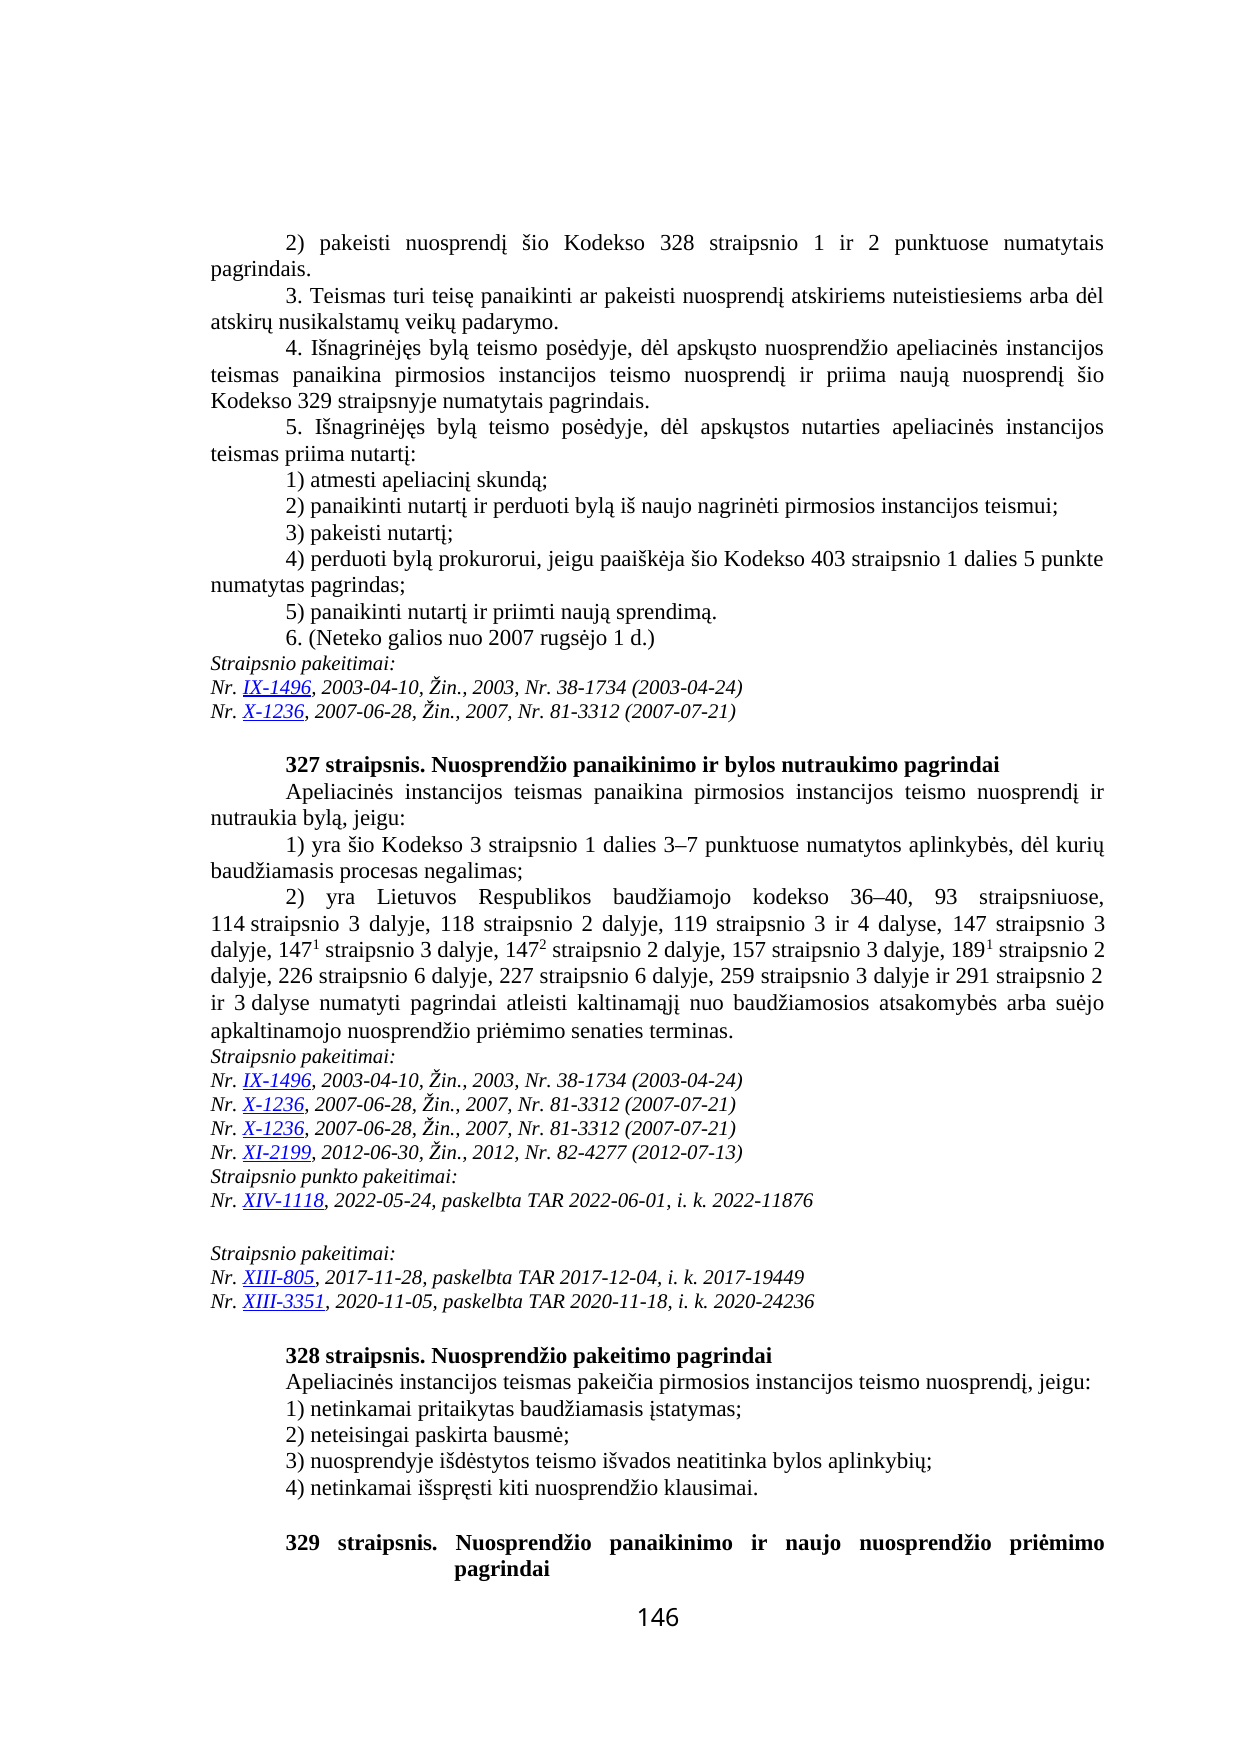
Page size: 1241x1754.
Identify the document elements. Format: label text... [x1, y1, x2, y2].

text 3. Teismas turi teisę panaikinti ar pakeisti nuosprendį atskiriems nuteistiesiems arba dėl atskirų nusikalstamų veikų padarymo. [210, 282, 1105, 334]
text 2) panaikinti nutartį ir perduoti bylą iš naujo nagrinėti pirmosios instancijos teismui; [210, 492, 1105, 519]
text Straipsnio pakeitimai: [210, 651, 1105, 675]
text 1) yra šio Kodekso 3 straipsnio 1 dalies 3–7 punktuose numatytos aplinkybės, dėl kurių baudžiamasis procesas negalimas; [210, 831, 1105, 883]
text Nr. XIII-3351, 2020-11-05, paskelbta TAR 2020-11-18, i. k. 2020-24236 [210, 1289, 1105, 1313]
text Straipsnio pakeitimai: [210, 1241, 1105, 1265]
text 4. Išnagrinėjęs bylą teismo posėdyje, dėl apskųsto nuosprendžio apeliacinės instancijos teismas panaikina pirmosios instancijos teismo nuosprendį ir priima naują nuosprendį šio Kodekso 329 straipsnyje numatytais pagrindais. [210, 334, 1105, 413]
text Straipsnio pakeitimai: [210, 1044, 1105, 1068]
text Nr. XIII-805, 2017-11-28, paskelbta TAR 2017-12-04, i. k. 2017-19449 [210, 1265, 1105, 1289]
text 328 straipsnis. Nuosprendžio pakeitimo pagrindai [210, 1342, 1105, 1368]
text 4) perduoti bylą prokurorui, jeigu paaiškėja šio Kodekso 403 straipsnio 1 dalies 5 punkte numatytas pagrindas; [210, 545, 1105, 598]
text 2) yra Lietuvos Respublikos baudžiamojo kodekso 36–40, 93 straipsniuose, 114 straipsnio 3 dalyje, 118 straipsnio 2 dalyje, 119 straipsnio 3 ir 4 dalyse, 147 straipsnio 3 dalyje, 1471 straipsnio 3 dalyje, 1472 straipsnio 2 dalyje, 157 straipsnio 3 dalyje, 1891 straipsnio 2 dalyje, 226 straipsnio 6 dalyje, 227 straipsnio 6 dalyje, 259 straipsnio 3 dalyje ir 291 straipsnio 2 ir 3 dalyse numatyti pagrindai atleisti kaltinamąjį nuo baudžiamosios atsakomybės arba suėjo apkaltinamojo nuosprendžio priėmimo senaties terminas. [210, 883, 1105, 1044]
text 2) pakeisti nuosprendį šio Kodekso 328 straipsnio 1 ir 2 punktuose numatytais pagrindais. [210, 229, 1105, 282]
text 1) atmesti apeliacinį skundą; [210, 466, 1105, 492]
text 6. (Neteko galios nuo 2007 rugsėjo 1 d.) [210, 624, 1105, 651]
text 5) panaikinti nutartį ir priimti naują sprendimą. [210, 598, 1105, 624]
text Nr. X-1236, 2007-06-28, Žin., 2007, Nr. 81-3312 (2007-07-21) [210, 699, 1105, 723]
text Nr. XIV-1118, 2022-05-24, paskelbta TAR 2022-06-01, i. k. 2022-11876 [210, 1188, 1105, 1212]
text Apeliacinės instancijos teismas panaikina pirmosios instancijos teismo nuosprendį ir nutraukia bylą, jeigu: [210, 778, 1105, 831]
text Nr. IX-1496, 2003-04-10, Žin., 2003, Nr. 38-1734 (2003-04-24) [210, 675, 1105, 699]
text 4) netinkamai išspręsti kiti nuosprendžio klausimai. [210, 1474, 1105, 1500]
text 5. Išnagrinėjęs bylą teismo posėdyje, dėl apskųstos nutarties apeliacinės instancijos teismas priima nutartį: [210, 413, 1105, 466]
text 3) nuosprendyje išdėstytos teismo išvados neatitinka bylos aplinkybių; [210, 1447, 1105, 1474]
text 1) netinkamai pritaikytas baudžiamasis įstatymas; [210, 1395, 1105, 1421]
text 3) pakeisti nutartį; [210, 519, 1105, 545]
text 2) neteisingai paskirta bausmė; [210, 1421, 1105, 1447]
text Nr. X-1236, 2007-06-28, Žin., 2007, Nr. 81-3312 (2007-07-21) [210, 1092, 1105, 1116]
text Nr. X-1236, 2007-06-28, Žin., 2007, Nr. 81-3312 (2007-07-21) [210, 1116, 1105, 1140]
text Straipsnio punkto pakeitimai: [210, 1164, 1105, 1188]
text 329 straipsnis. Nuosprendžio panaikinimo ir naujo nuosprendžio priėmimo pagrindai [285, 1529, 1105, 1582]
text 327 straipsnis. Nuosprendžio panaikinimo ir bylos nutraukimo pagrindai [210, 752, 1105, 778]
text Apeliacinės instancijos teismas pakeičia pirmosios instancijos teismo nuosprendį, jeigu: [210, 1368, 1105, 1395]
text Nr. IX-1496, 2003-04-10, Žin., 2003, Nr. 38-1734 (2003-04-24) [210, 1068, 1105, 1092]
text Nr. XI-2199, 2012-06-30, Žin., 2012, Nr. 82-4277 (2012-07-13) [210, 1140, 1105, 1164]
